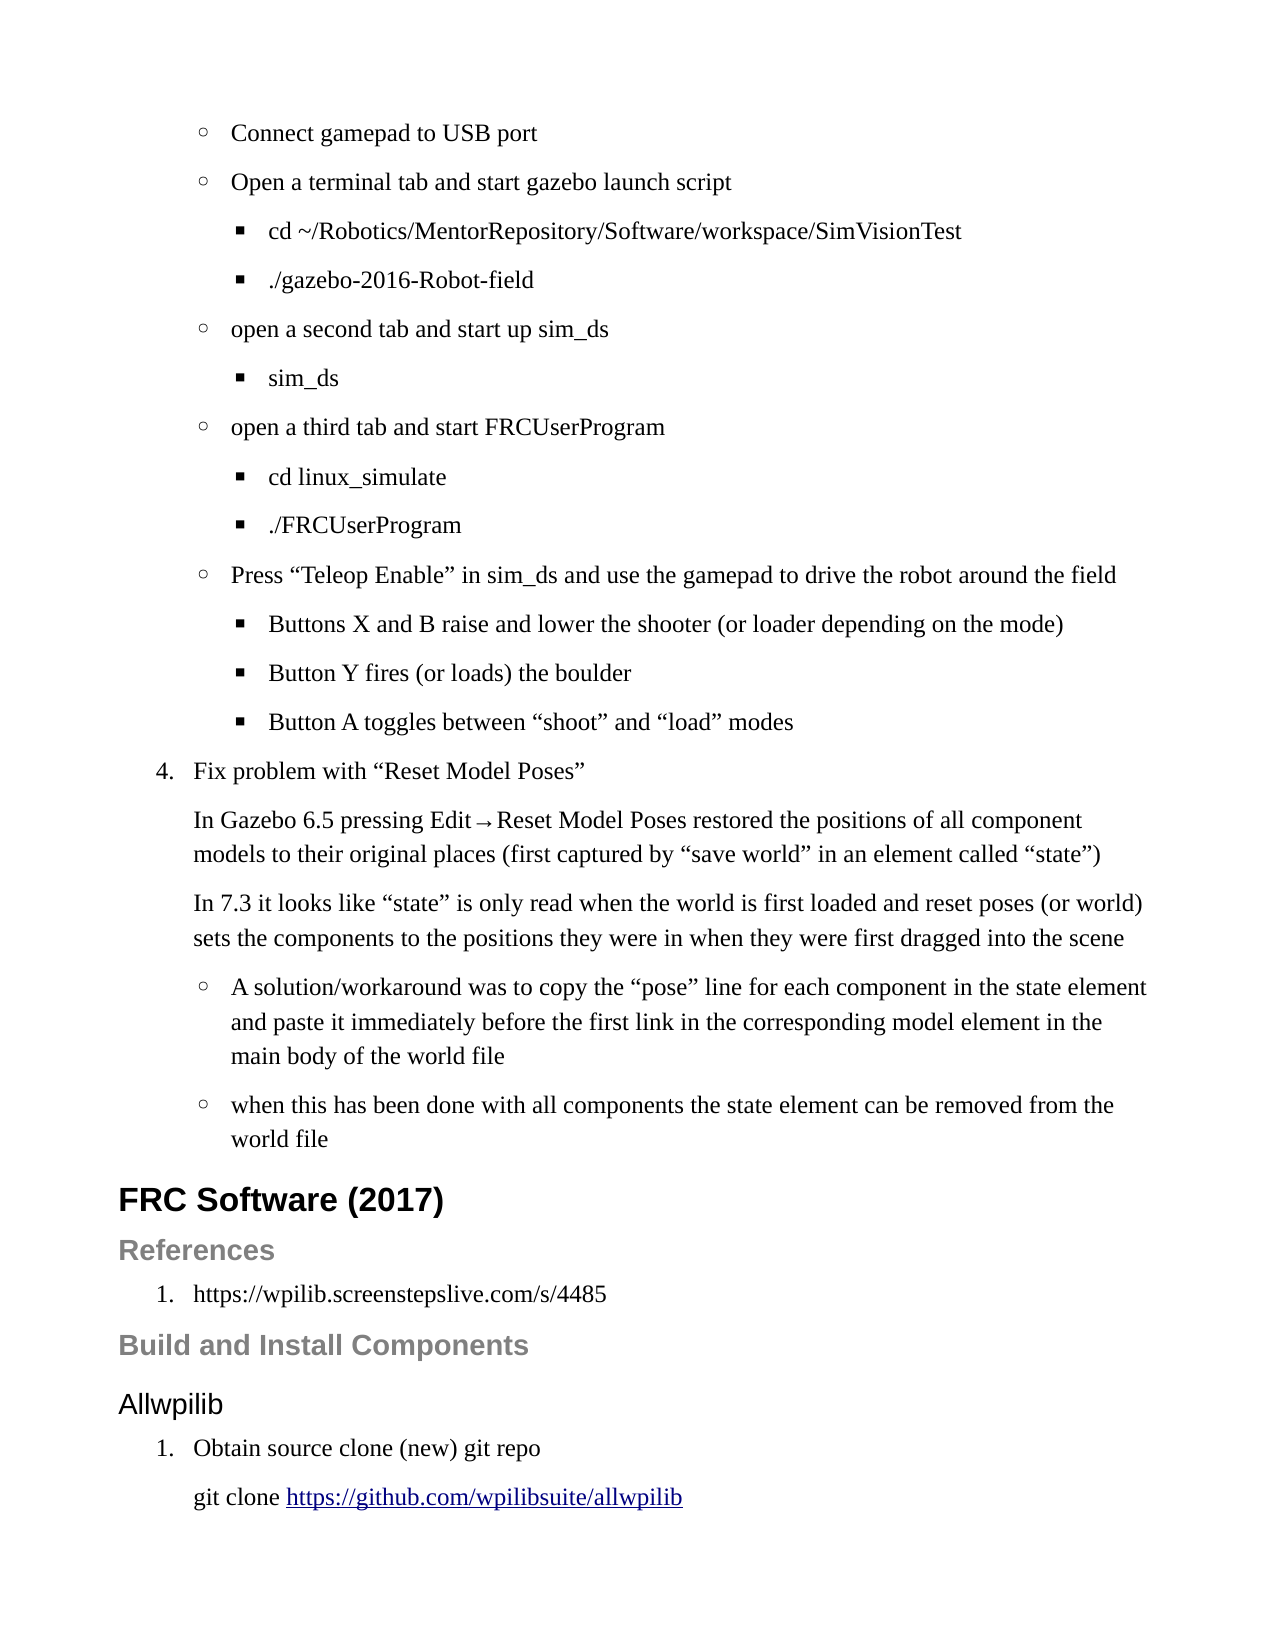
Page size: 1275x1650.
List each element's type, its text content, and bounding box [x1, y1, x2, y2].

list open a third tab and start FRCUserProgram [193, 412, 1157, 441]
list Button Y fires (or loads) the boulder [231, 658, 1157, 687]
list when this has been done with all components the state element can be removed from the world file [193, 1090, 1157, 1153]
list Buttons X and B raise and lower the shooter (or loader depending on the mode) [231, 609, 1157, 637]
subtitle Build and Install Components [118, 1328, 1157, 1362]
subtitle FRC Software (2017) [118, 1180, 1157, 1218]
list open a second tab and start up sim_ds [193, 314, 1157, 343]
list ./FRCUserProgram [231, 511, 1157, 539]
list cd ~/Robotics/MentorRepository/Software/workspace/SimVisionTest [231, 216, 1157, 245]
list Fix problem with “Reset Model Poses” [156, 756, 1157, 785]
list Connect gamepad to USB port [193, 118, 1157, 147]
list Press “Teleop Enable” in sim_ds and use the gamepad to drive the robot around the field [193, 560, 1157, 588]
list sim_ds [231, 363, 1157, 392]
list In Gazebo 6.5 pressing Edit→Reset Model Poses restored the positions of all component models to their original places (first captured by “save world” in an element called “state”) [156, 805, 1157, 868]
list https://wpilib.screenstepslive.com/s/4485 [156, 1279, 1157, 1308]
list cd linux_simulate [231, 462, 1157, 490]
list Open a terminal tab and start gazebo launch script [193, 167, 1157, 196]
subtitle Allwpilib [118, 1387, 1157, 1420]
list In 7.3 it looks like “state” is only read when the world is first loaded and reset poses (or world) sets the components to the positions they were in when they were first dragged into the scene [156, 888, 1157, 952]
list ./gazebo-2016-Robot-field [231, 265, 1157, 294]
list Obtain source clone (new) git repo [156, 1433, 1157, 1462]
list git clone https://github.com/wpilibsuite/allwpilib [156, 1482, 1157, 1511]
list A solution/workaround was to copy the “pose” line for each component in the state element and paste it immediately before the first link in the corresponding model element in the main body of the world file [193, 972, 1157, 1070]
subtitle References [118, 1233, 1157, 1267]
list Button A toggles between “shoot” and “load” modes [231, 707, 1157, 736]
